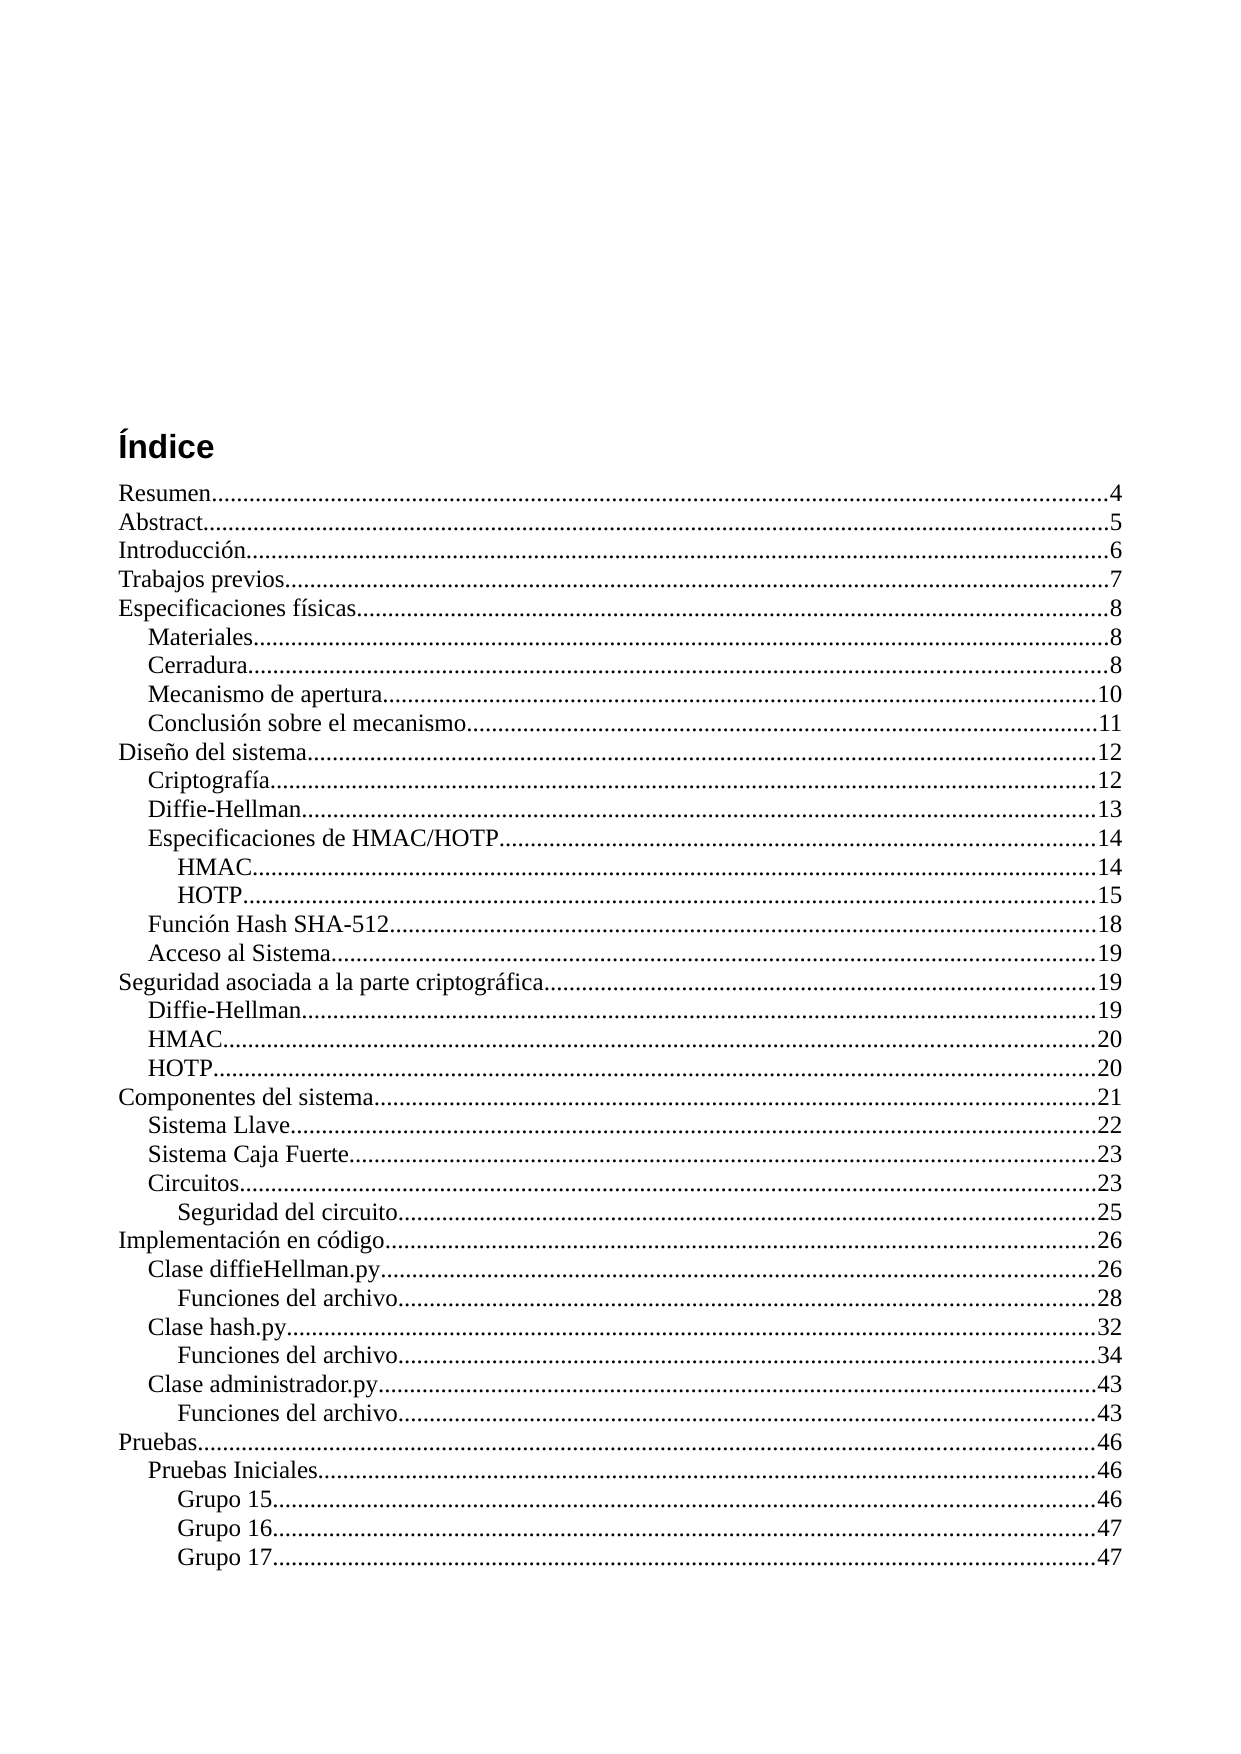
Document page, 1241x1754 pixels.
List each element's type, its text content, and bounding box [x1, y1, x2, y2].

subtitle Índice [118, 427, 1122, 465]
text Diffie-Hellman 13 [148, 794, 1122, 823]
text Especificaciones de HMAC/HOTP 14 [148, 823, 1122, 852]
text Materiales 8 [148, 622, 1122, 650]
text Acceso al Sistema 19 [148, 938, 1122, 967]
text Conclusión sobre el mecanismo 11 [148, 708, 1122, 737]
text HMAC 14 [177, 852, 1122, 880]
text Trabajos previos 7 [118, 564, 1122, 593]
text Sistema Llave 22 [148, 1110, 1122, 1139]
text Mecanismo de apertura 10 [148, 679, 1122, 708]
text Cerradura 8 [148, 650, 1122, 679]
text Pruebas 46 [118, 1427, 1122, 1455]
text Diffie-Hellman 19 [148, 995, 1122, 1024]
text Componentes del sistema 21 [118, 1082, 1122, 1110]
text Resumen 4 [118, 478, 1122, 507]
text Criptografía 12 [148, 765, 1122, 794]
text Clase diffieHellman.py 26 [148, 1254, 1122, 1283]
text Abstract 5 [118, 507, 1122, 535]
text Funciones del archivo 28 [177, 1283, 1122, 1312]
text HOTP 15 [177, 880, 1122, 909]
text Clase administrador.py 43 [148, 1369, 1122, 1398]
text Diseño del sistema 12 [118, 737, 1122, 765]
text Función Hash SHA-512 18 [148, 909, 1122, 938]
text Circuitos 23 [148, 1168, 1122, 1197]
text Introducción 6 [118, 535, 1122, 564]
text HMAC 20 [148, 1024, 1122, 1053]
text Funciones del archivo 34 [177, 1340, 1122, 1369]
text Funciones del archivo 43 [177, 1398, 1122, 1427]
text Implementación en código 26 [118, 1225, 1122, 1254]
text HOTP 20 [148, 1053, 1122, 1082]
text Pruebas Iniciales 46 [148, 1455, 1122, 1484]
text Clase hash.py 32 [148, 1312, 1122, 1340]
text Sistema Caja Fuerte 23 [148, 1139, 1122, 1168]
text Especificaciones físicas 8 [118, 593, 1122, 622]
text Grupo 15 46 [177, 1484, 1122, 1513]
text Grupo 17 47 [177, 1542, 1122, 1570]
text Seguridad asociada a la parte criptográfica 19 [118, 967, 1122, 995]
text Seguridad del circuito 25 [177, 1197, 1122, 1225]
text Grupo 16 47 [177, 1513, 1122, 1542]
